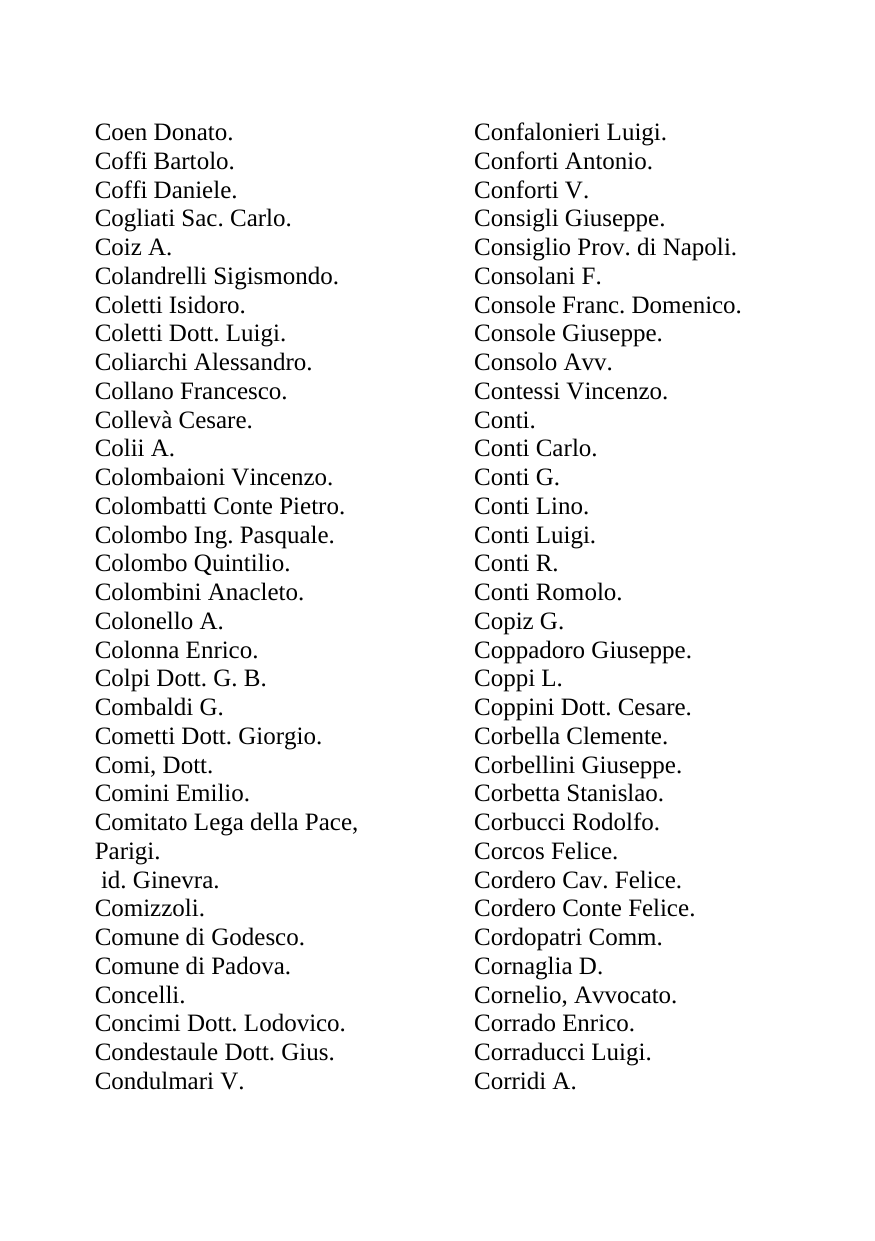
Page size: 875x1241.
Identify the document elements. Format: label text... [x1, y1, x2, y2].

text Corbellini Giuseppe. [474, 750, 779, 778]
text Corrado Enrico. [474, 1008, 779, 1037]
text Conforti V. [474, 175, 779, 203]
text Coliarchi Alessandro. [94, 347, 400, 376]
text Console Giuseppe. [474, 318, 779, 347]
text Coppi L. [474, 663, 779, 692]
text Coiz A. [94, 232, 400, 261]
text Corbucci Rodolfo. [474, 807, 779, 836]
text Colombini Anacleto. [94, 577, 400, 606]
text Copiz G. [474, 606, 779, 635]
text Cordero Conte Felice. [474, 893, 779, 922]
text Collevà Cesare. [94, 405, 400, 433]
text Confalonieri Luigi. [474, 117, 779, 146]
text Coffi Daniele. [94, 175, 400, 203]
text Comitato Lega della Pace, Parigi. [94, 807, 400, 865]
text Colombaioni Vincenzo. [94, 462, 400, 491]
text Conforti Antonio. [474, 146, 779, 175]
text Cogliati Sac. Carlo. [94, 203, 400, 232]
text Condulmari V. [94, 1066, 400, 1095]
text Conti Luigi. [474, 520, 779, 548]
text Concelli. [94, 980, 400, 1008]
text Cornaglia D. [474, 951, 779, 980]
text Coppadoro Giuseppe. [474, 635, 779, 663]
text Combaldi G. [94, 692, 400, 721]
text Comizzoli. [94, 893, 400, 922]
text Corcos Felice. [474, 836, 779, 865]
text Corbetta Stanislao. [474, 778, 779, 807]
text Console Franc. Domenico. [474, 290, 779, 318]
text Concimi Dott. Lodovico. [94, 1008, 400, 1037]
text Comini Emilio. [94, 778, 400, 807]
text Comune di Godesco. [94, 922, 400, 951]
text Corridi A. [474, 1066, 779, 1095]
text Conti Carlo. [474, 433, 779, 462]
text Conti Romolo. [474, 577, 779, 606]
text Corraducci Luigi. [474, 1037, 779, 1066]
text Conti. [474, 405, 779, 433]
text Corbella Clemente. [474, 721, 779, 750]
text Coletti Dott. Luigi. [94, 318, 400, 347]
text Coen Donato. [94, 117, 400, 146]
text Coppini Dott. Cesare. [474, 692, 779, 721]
text Conti R. [474, 548, 779, 577]
text Cometti Dott. Giorgio. [94, 721, 400, 750]
text Condestaule Dott. Gius. [94, 1037, 400, 1066]
text Contessi Vincenzo. [474, 376, 779, 405]
text Conti G. [474, 462, 779, 491]
text Colombatti Conte Pietro. [94, 491, 400, 520]
text Colombo Ing. Pasquale. [94, 520, 400, 548]
text Conti Lino. [474, 491, 779, 520]
text Comi, Dott. [94, 750, 400, 778]
text Consiglio Prov. di Napoli. [474, 232, 779, 261]
text Collano Francesco. [94, 376, 400, 405]
text Colonello A. [94, 606, 400, 635]
text Colii A. [94, 433, 400, 462]
text Coffi Bartolo. [94, 146, 400, 175]
text Colandrelli Sigismondo. [94, 261, 400, 290]
text Consolo Avv. [474, 347, 779, 376]
text Consolani F. [474, 261, 779, 290]
text Cordero Cav. Felice. [474, 865, 779, 893]
text Cordopatri Comm. [474, 922, 779, 951]
text Colombo Quintilio. [94, 548, 400, 577]
text id. Ginevra. [94, 865, 400, 893]
text Consigli Giuseppe. [474, 203, 779, 232]
text Comune di Padova. [94, 951, 400, 980]
text Coletti Isidoro. [94, 290, 400, 318]
text Colonna Enrico. [94, 635, 400, 663]
text Cornelio, Avvocato. [474, 980, 779, 1008]
text Colpi Dott. G. B. [94, 663, 400, 692]
